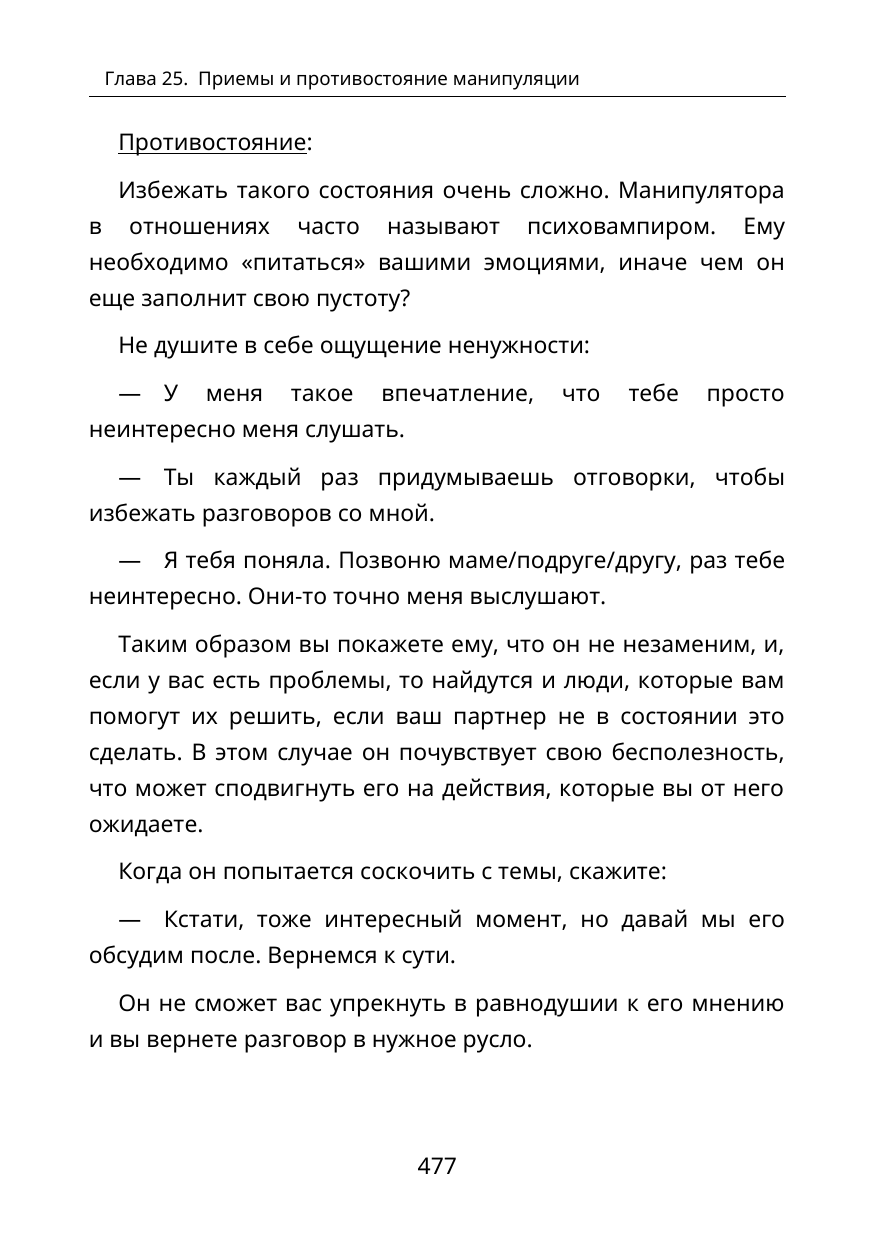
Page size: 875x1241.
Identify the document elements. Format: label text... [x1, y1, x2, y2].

text Не душите в себе ощущение ненужности: [88, 329, 786, 361]
list Кстати, тоже интересный момент, но давай мы его обсудим после. Вернемся к сути. [88, 903, 786, 970]
text Противостояние: [88, 126, 786, 157]
text Когда он попытается соскочить с темы, скажите: [88, 855, 786, 887]
list У меня такое впечатление, что тебе просто неинтересно меня слушать. [88, 377, 786, 444]
list Я тебя поняла. Позвоню маме/подруге/другу, раз тебе неинтересно. Они-то точно меня выслушают. [88, 544, 786, 611]
text Он не сможет вас упрекнуть в равнодушии к его мнению и вы вернете разговор в нужное русло. [88, 987, 786, 1054]
text Избежать такого состояния очень сложно. Манипулятора в отношениях часто называют психовампиром. Ему необходимо «питаться» вашими эмоциями, иначе чем он еще заполнит свою пустоту? [88, 174, 786, 313]
text Таким образом вы покажете ему, что он не незаменим, и, если у вас есть проблемы, то найдутся и люди, которые вам помогут их решить, если ваш партнер не в состоянии это сделать. В этом случае он почувствует свою бесполезность, что может сподвигнуть его на действия, которые вы от него ожидаете. [88, 628, 786, 839]
list Ты каждый раз придумываешь отговорки, чтобы избежать разговоров со мной. [88, 461, 786, 528]
